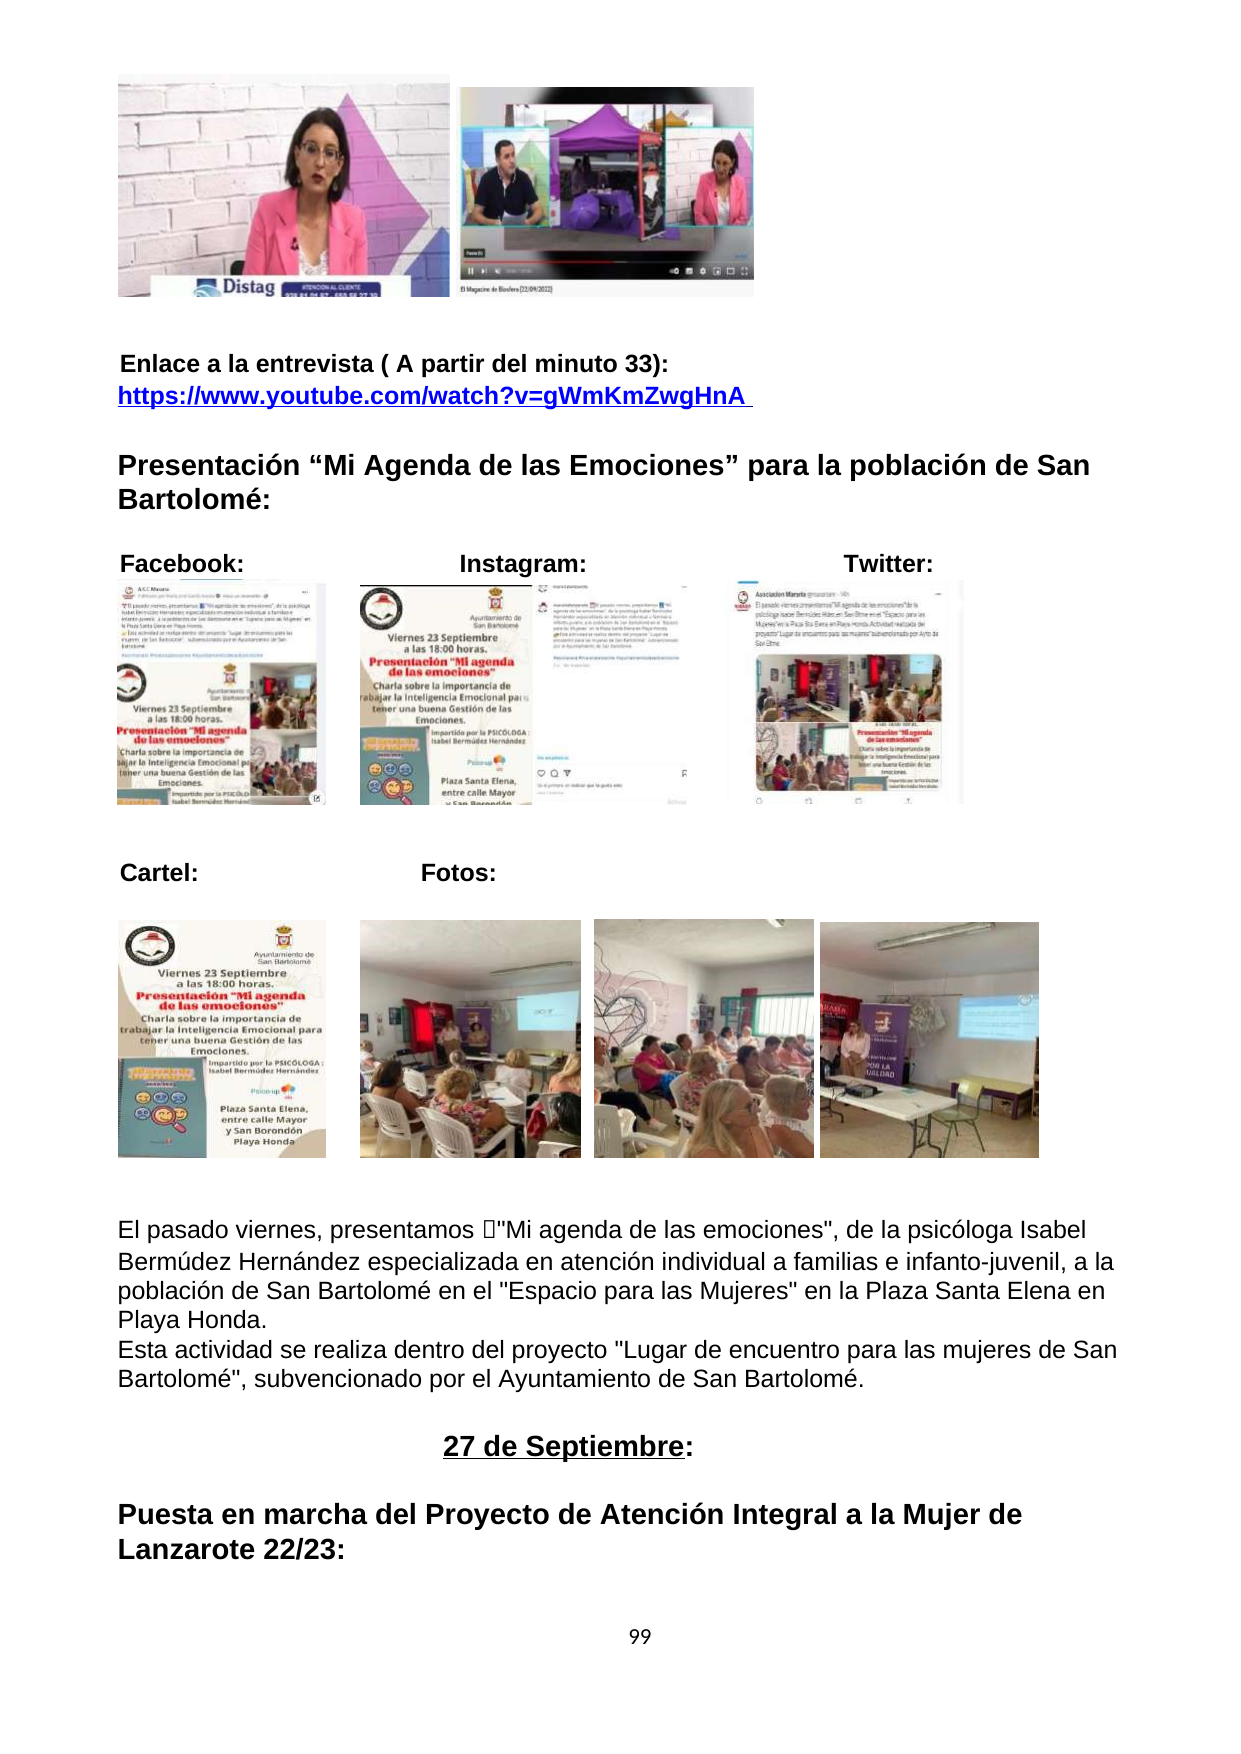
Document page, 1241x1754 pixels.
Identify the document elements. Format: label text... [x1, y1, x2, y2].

text 27 de Septiembre: [116, 1428, 1079, 1462]
text Puesta en marcha del Proyecto de Atención Integral a la Mujer de Lanzarote 22/23: [117, 1497, 1167, 1565]
text Presentación “Mi Agenda de las Emociones” para la población de San Bartolomé: [117, 448, 1165, 516]
text El pasado viernes, presentamos 📘"Mi agenda de las emociones", de la psicóloga Isabel Bermúdez Hernández especializada en atención individual a familias e infanto-juvenil, a la población de San Bartolomé en el "Espacio para las Mujeres" en la Plaza Santa Elena en Playa Honda. [117, 1212, 1167, 1334]
text Cartel: Fotos: [119, 858, 1192, 886]
text Esta actividad se realiza dentro del proyecto "Lugar de encuentro para las mujeres de San Bartolomé", subvencionado por el Ayuntamiento de San Bartolomé. [117, 1335, 1167, 1393]
text Facebook: Instagram: Twitter: [119, 549, 947, 577]
text https://www.youtube.com/watch?v=gWmKmZwgHnA [117, 381, 1205, 409]
text Enlace a la entrevista ( A partir del minuto 33): [119, 349, 1192, 378]
